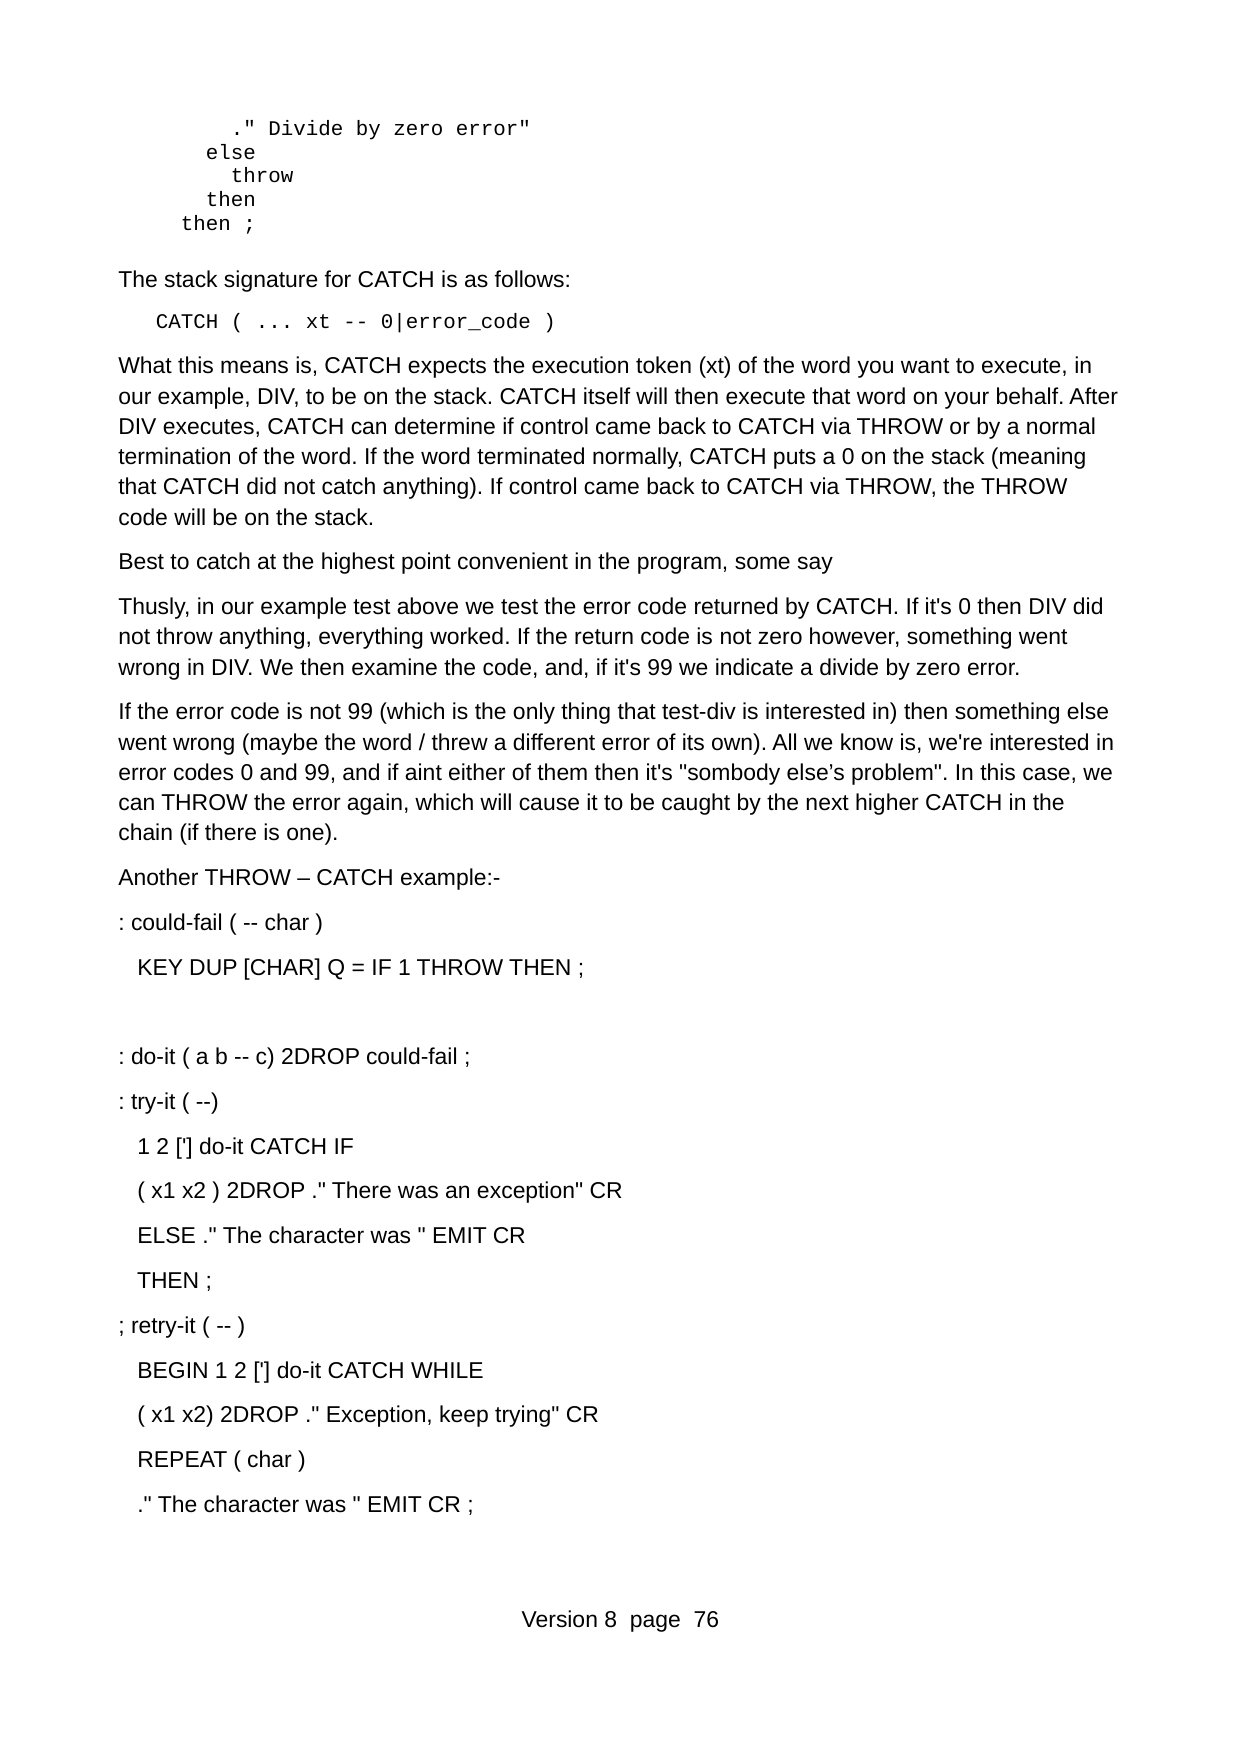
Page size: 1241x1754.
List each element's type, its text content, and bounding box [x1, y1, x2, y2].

text then ; [118, 213, 1122, 236]
text 1 2 ['] do-it CATCH IF [118, 1133, 1122, 1159]
text ." The character was " EMIT CR ; [118, 1491, 1122, 1517]
text : try-it ( --) [118, 1088, 1122, 1114]
text ." Divide by zero error" [118, 118, 1122, 142]
text ELSE ." The character was " EMIT CR [118, 1222, 1122, 1248]
text then [118, 189, 1122, 213]
text If the error code is not 99 (which is the only thing that test-div is interested in) then something else went wrong (maybe the word / threw a different error of its own). All we know is, we're interested in error codes 0 and 99, and if aint either of them then it's "sombody else’s problem". In this case, we can THROW the error again, which will cause it to be caught by the next higher CATCH in the chain (if there is one). [118, 698, 1122, 845]
text Thusly, in our example test above we test the error code returned by CATCH. If it's 0 then DIV did not throw anything, everything worked. If the return code is not zero however, something went wrong in DIV. We then examine the code, and, if it's 99 we indicate a divide by zero error. [118, 593, 1122, 680]
text ( x1 x2) 2DROP ." Exception, keep trying" CR [118, 1401, 1122, 1428]
text REPEAT ( char ) [118, 1446, 1122, 1472]
text Best to catch at the highest point convenient in the program, some say [118, 548, 1122, 574]
text ; retry-it ( -- ) [118, 1312, 1122, 1338]
text What this means is, CATCH expects the execution token (xt) of the word you want to execute, in our example, DIV, to be on the stack. CATCH itself will then execute that word on your behalf. After DIV executes, CATCH can determine if control came back to CATCH via THROW or by a normal termination of the word. If the word terminated normally, CATCH puts a 0 on the stack (meaning that CATCH did not catch anything). If control came back to CATCH via THROW, the THROW code will be on the stack. [118, 352, 1122, 530]
text KEY DUP [CHAR] Q = IF 1 THROW THEN ; [118, 953, 1122, 980]
text The stack signature for CATCH is as follows: [118, 266, 1122, 292]
text CATCH ( ... xt -- 0|error_code ) [118, 311, 1122, 334]
text : could-fail ( -- char ) [118, 909, 1122, 935]
text throw [118, 165, 1122, 189]
text THEN ; [118, 1267, 1122, 1293]
text : do-it ( a b -- c) 2DROP could-fail ; [118, 1043, 1122, 1069]
text BEGIN 1 2 ['] do-it CATCH WHILE [118, 1357, 1122, 1383]
text Another THROW – CATCH example:- [118, 864, 1122, 890]
text ( x1 x2 ) 2DROP ." There was an exception" CR [118, 1177, 1122, 1204]
text else [118, 142, 1122, 165]
